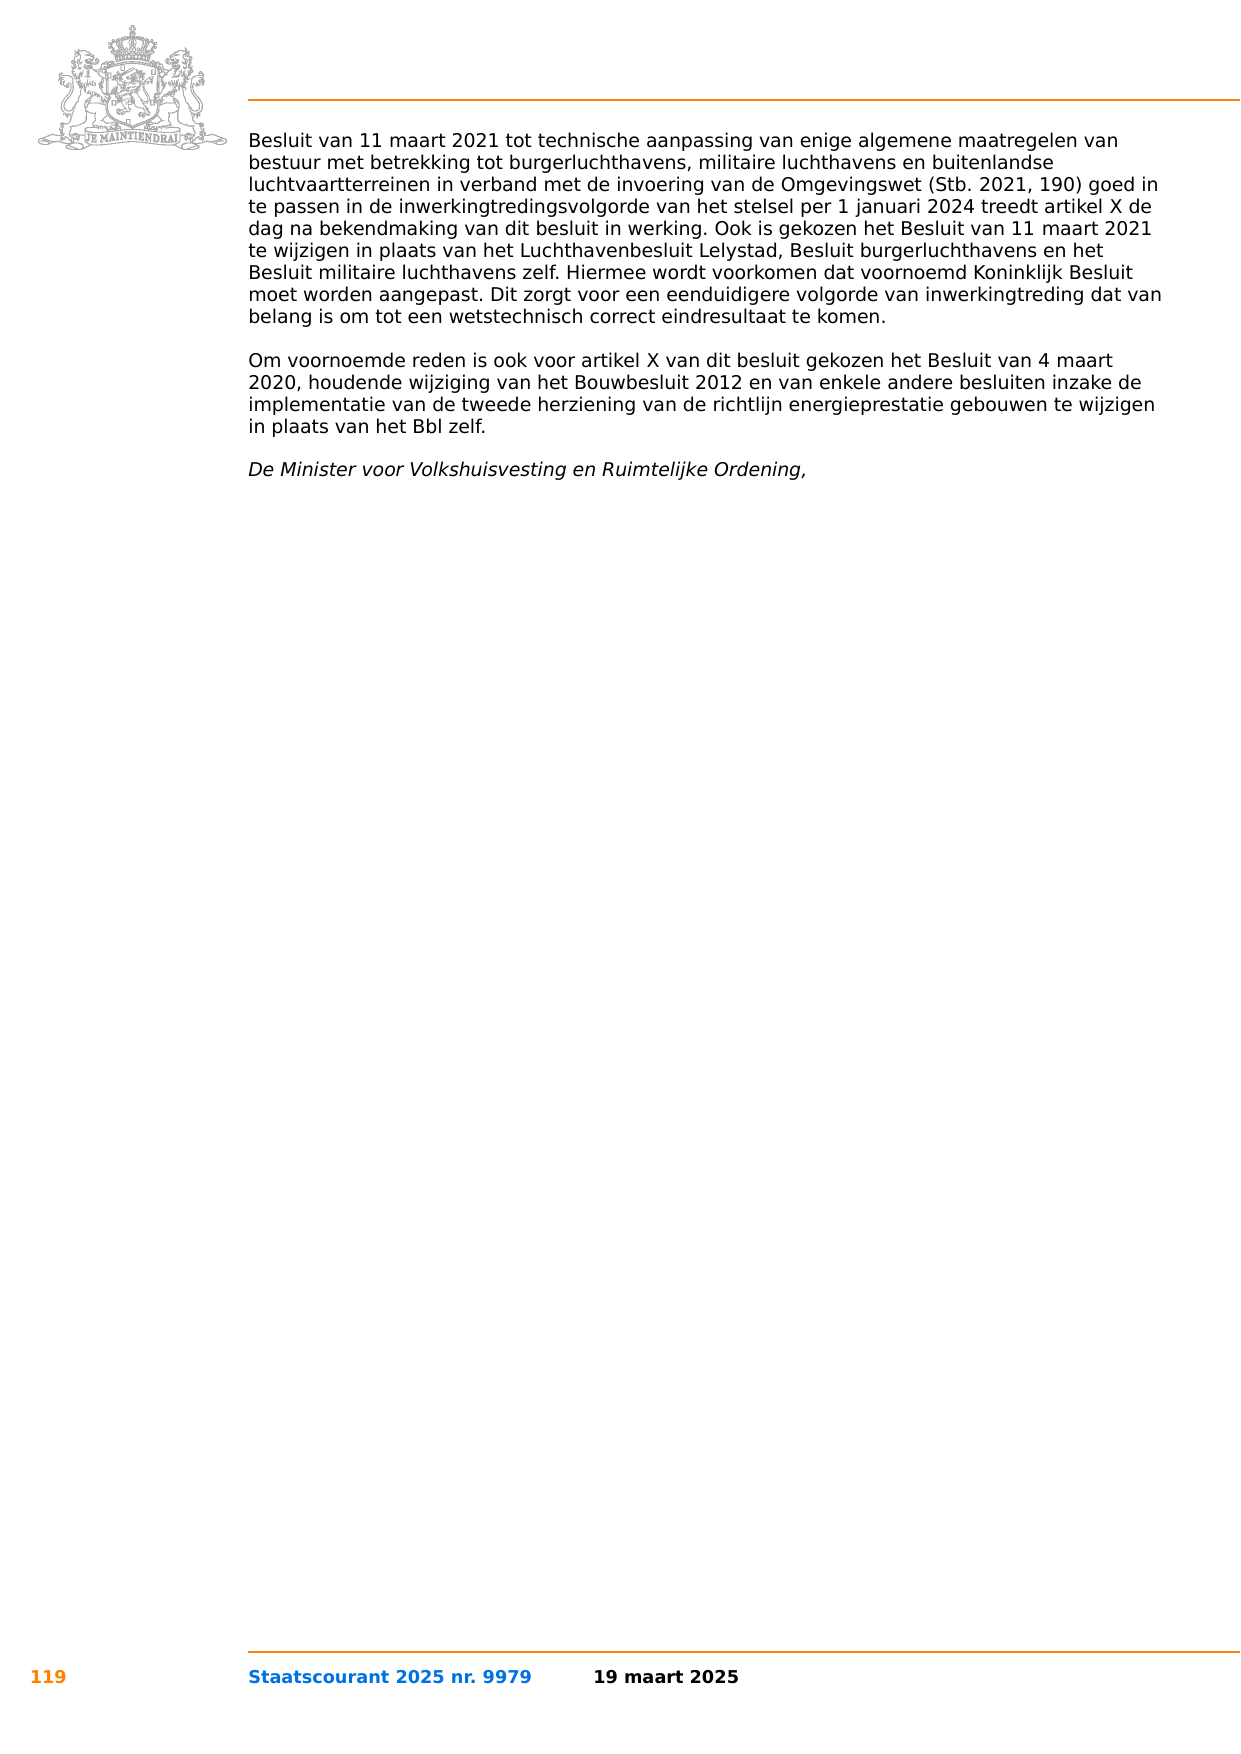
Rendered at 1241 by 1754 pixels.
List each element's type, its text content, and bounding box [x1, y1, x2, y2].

text De Minister voor Volkshuisvesting en Ruimtelijke Ordening, [248, 459, 1163, 481]
text Besluit van 11 maart 2021 tot technische aanpassing van enige algemene maatregelen van bestuur met betrekking tot burgerluchthavens, militaire luchthavens en buitenlandse luchtvaartterreinen in verband met de invoering van de Omgevingswet (Stb. 2021, 190) goed in te passen in de inwerkingtredingsvolgorde van het stelsel per 1 januari 2024 treedt artikel X de dag na bekendmaking van dit besluit in werking. Ook is gekozen het Besluit van 11 maart 2021 te wijzigen in plaats van het Luchthavenbesluit Lelystad, Besluit burgerluchthavens en het Besluit militaire luchthavens zelf. Hiermee wordt voorkomen dat voornoemd Koninklijk Besluit moet worden aangepast. Dit zorgt voor een eenduidigere volgorde van inwerkingtreding dat van belang is om tot een wetstechnisch correct eindresultaat te komen. [248, 130, 1163, 328]
text Om voornoemde reden is ook voor artikel X van dit besluit gekozen het Besluit van 4 maart 2020, houdende wijziging van het Bouwbesluit 2012 en van enkele andere besluiten inzake de implementatie van de tweede herziening van de richtlijn energieprestatie gebouwen te wijzigen in plaats van het Bbl zelf. [248, 349, 1163, 437]
picture [38, 25, 227, 150]
